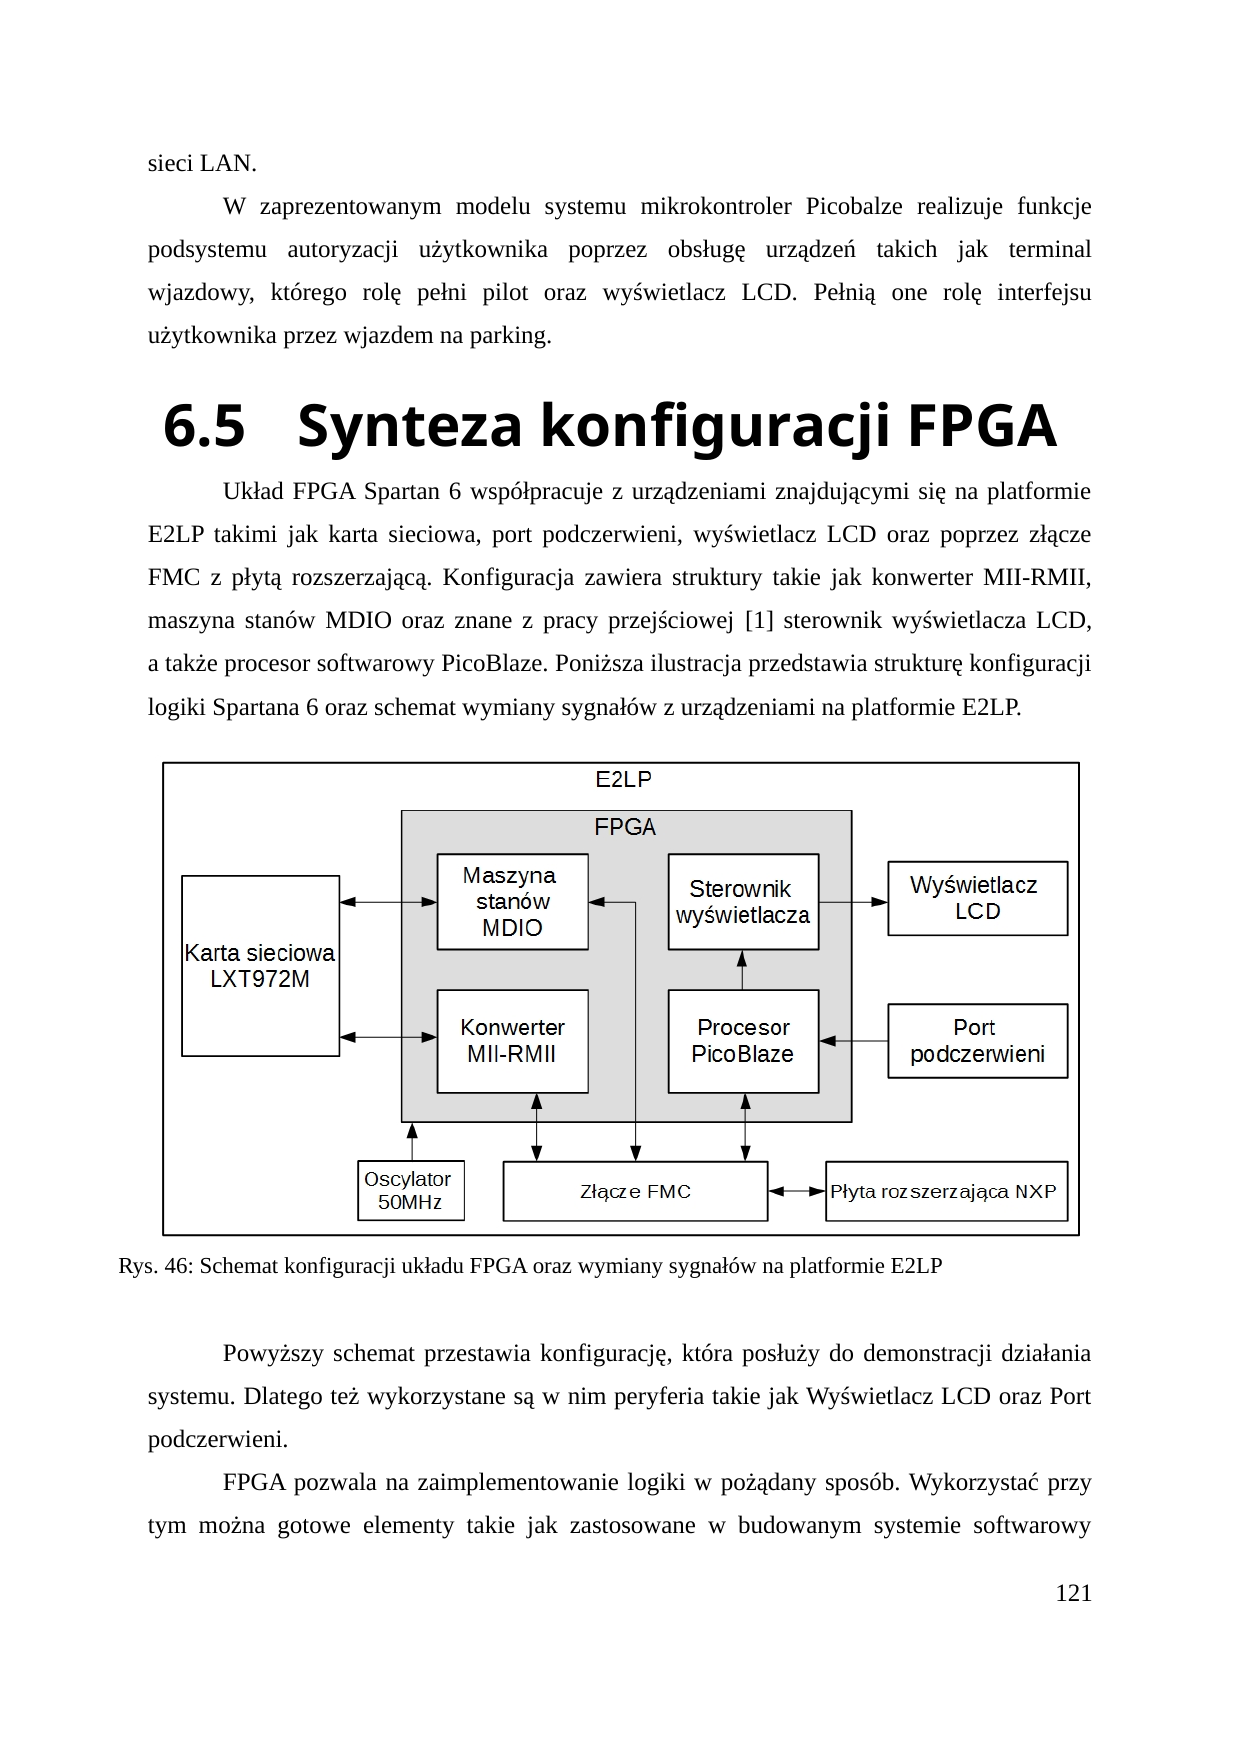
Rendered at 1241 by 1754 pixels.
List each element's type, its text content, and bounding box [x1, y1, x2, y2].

picture [155, 747, 1085, 1253]
text sieci LAN. [148, 148, 1093, 176]
subtitle Synteza konfiguracji FPGA [148, 384, 1093, 463]
text Układ FPGA Spartan 6 współpracuje z urządzeniami znajdującymi się na platformie E2LP takimi jak karta sieciowa, port podczerwieni, wyświetlacz LCD oraz poprzez złącze FMC z płytą rozszerzającą. Konfiguracja zawiera struktury takie jak konwerter MII-RMII, maszyna stanów MDIO oraz znane z pracy przejściowej [1] sterownik wyświetlacza LCD, a także procesor softwarowy PicoBlaze. Poniższa ilustracja przedstawia strukturę konfiguracji logiki Spartana 6 oraz schemat wymiany sygnałów z urządzeniami na platformie E2LP. [148, 476, 1093, 720]
text Powyższy schemat przestawia konfigurację, która posłuży do demonstracji działania systemu. Dlatego też wykorzystane są w nim peryferia takie jak Wyświetlacz LCD oraz Port podczerwieni. [148, 1338, 1093, 1453]
text W zaprezentowanym modelu systemu mikrokontroler Picobalze realizuje funkcje podsystemu autoryzacji użytkownika poprzez obsługę urządzeń takich jak terminal wjazdowy, którego rolę pełni pilot oraz wyświetlacz LCD. Pełnią one rolę interfejsu użytkownika przez wjazdem na parking. [148, 191, 1093, 349]
text FPGA pozwala na zaimplementowanie logiki w pożądany sposób. Wykorzystać przy tym można gotowe elementy takie jak zastosowane w budowanym systemie softwarowy [148, 1467, 1093, 1539]
text Rys. 46: Schemat konfiguracji układu FPGA oraz wymiany sygnałów na platformie E2LP [118, 1253, 1122, 1279]
